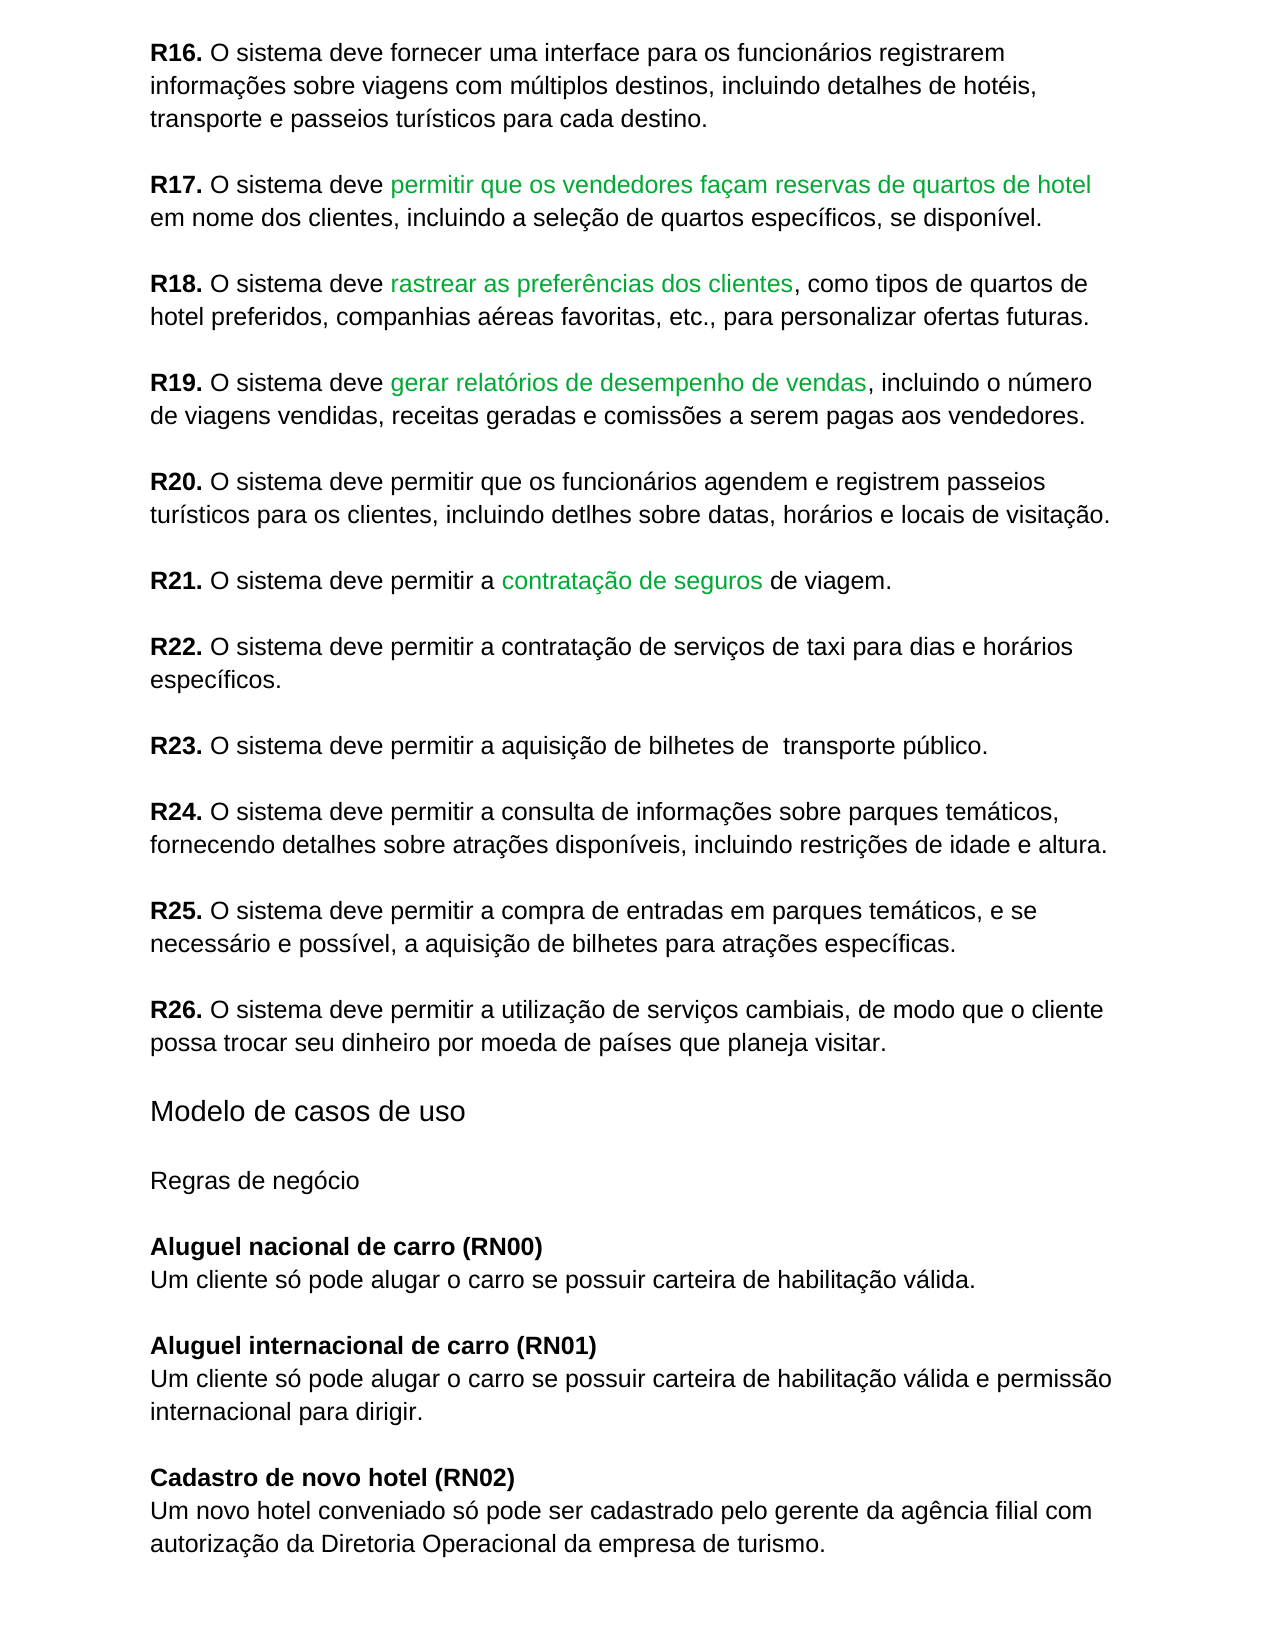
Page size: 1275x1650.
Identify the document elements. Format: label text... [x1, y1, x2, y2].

text R16. O sistema deve fornecer uma interface para os funcionários registrarem informações sobre viagens com múltiplos destinos, incluindo detalhes de hotéis, transporte e passeios turísticos para cada destino. [150, 38, 1125, 133]
text R19. O sistema deve gerar relatórios de desempenho de vendas, incluindo o número de viagens vendidas, receitas geradas e comissões a serem pagas aos vendedores. [150, 368, 1125, 430]
text Regras de negócio [150, 1166, 1125, 1195]
text R18. O sistema deve rastrear as preferências dos clientes, como tipos de quartos de hotel preferidos, companhias aéreas favoritas, etc., para personalizar ofertas futuras. [150, 269, 1125, 331]
text R17. O sistema deve permitir que os vendedores façam reservas de quartos de hotel em nome dos clientes, incluindo a seleção de quartos específicos, se disponível. [150, 170, 1125, 232]
text R26. O sistema deve permitir a utilização de serviços cambiais, de modo que o cliente possa trocar seu dinheiro por moeda de países que planeja visitar. [150, 995, 1125, 1057]
text R20. O sistema deve permitir que os funcionários agendem e registrem passeios turísticos para os clientes, incluindo detlhes sobre datas, horários e locais de visitação. [150, 467, 1125, 529]
text Modelo de casos de uso [150, 1094, 1125, 1128]
text Cadastro de novo hotel (RN02) [150, 1463, 1125, 1492]
text Um cliente só pode alugar o carro se possuir carteira de habilitação válida. [150, 1265, 1125, 1294]
text Aluguel nacional de carro (RN00) [150, 1232, 1125, 1261]
text R23. O sistema deve permitir a aquisição de bilhetes de transporte público. [150, 731, 1125, 760]
text R24. O sistema deve permitir a consulta de informações sobre parques temáticos, fornecendo detalhes sobre atrações disponíveis, incluindo restrições de idade e altura. [150, 797, 1125, 859]
text Um cliente só pode alugar o carro se possuir carteira de habilitação válida e permissão internacional para dirigir. [150, 1364, 1125, 1426]
text R22. O sistema deve permitir a contratação de serviços de taxi para dias e horários específicos. [150, 632, 1125, 694]
text R25. O sistema deve permitir a compra de entradas em parques temáticos, e se necessário e possível, a aquisição de bilhetes para atrações específicas. [150, 896, 1125, 958]
text Um novo hotel conveniado só pode ser cadastrado pelo gerente da agência filial com autorização da Diretoria Operacional da empresa de turismo. [150, 1496, 1125, 1558]
text Aluguel internacional de carro (RN01) [150, 1331, 1125, 1360]
text R21. O sistema deve permitir a contratação de seguros de viagem. [150, 566, 1125, 595]
